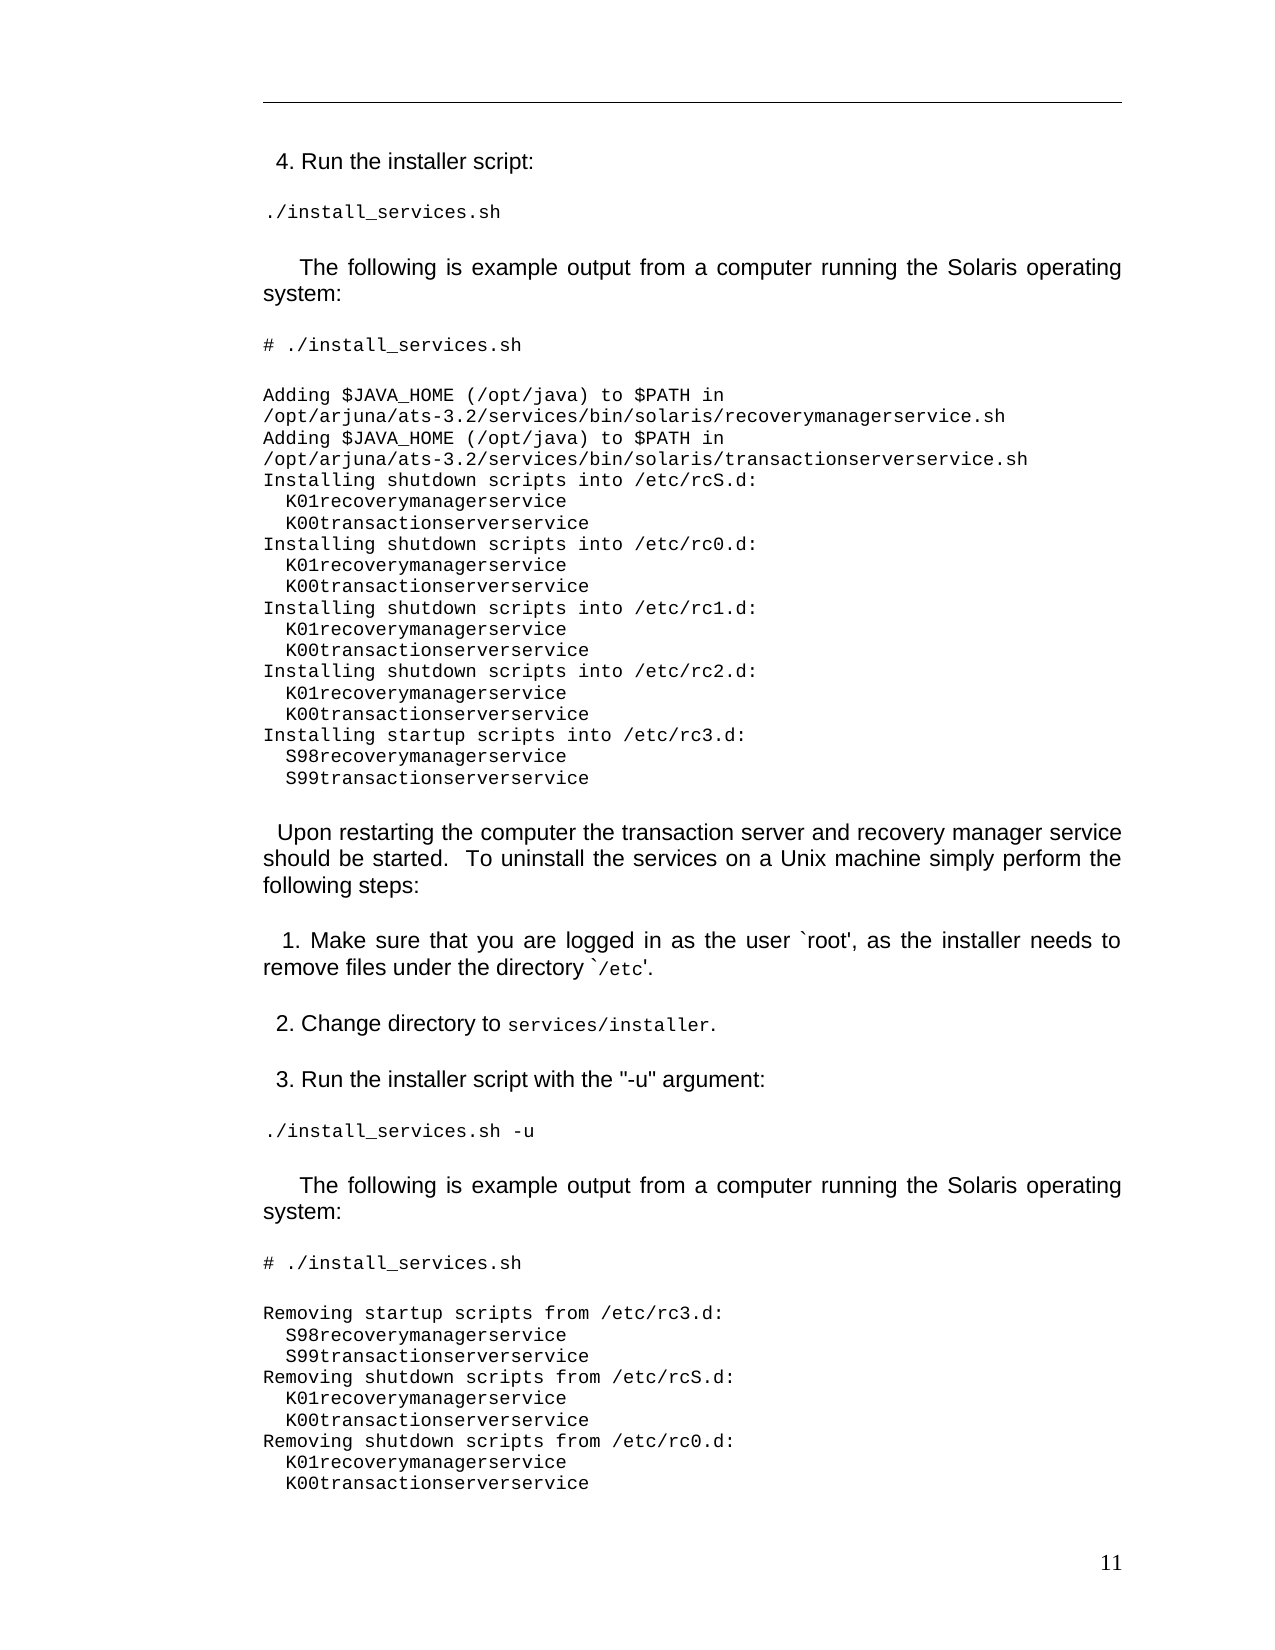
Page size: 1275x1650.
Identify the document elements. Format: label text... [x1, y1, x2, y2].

text Adding $JAVA_HOME (/opt/java) to $PATH in /opt/arjuna/ats-3.2/services/bin/solaris/recoverymanagerservice.sh Adding $JAVA_HOME (/opt/java) to $PATH in /opt/arjuna/ats-3.2/services/bin/solaris/transactionserverservice.sh Installing shutdown scripts into /etc/rcS.d: K01recoverymanagerservice K00transactionserverservice Installing shutdown scripts into /etc/rc0.d: K01recoverymanagerservice K00transactionserverservice Installing shutdown scripts into /etc/rc1.d: K01recoverymanagerservice K00transactionserverservice Installing shutdown scripts into /etc/rc2.d: K01recoverymanagerservice K00transactionserverservice Installing startup scripts into /etc/rc3.d: S98recoverymanagerservice S99transactionserverservice [263, 386, 1122, 790]
text # ./install_services.sh [263, 1254, 1122, 1275]
text 1. Make sure that you are logged in as the user `root', as the installer needs to remove files under the directory `/etc'. [263, 927, 1122, 981]
text The following is example output from a computer running the Solaris operating system: [263, 1172, 1122, 1224]
text ./install_services.sh -u [263, 1121, 1122, 1143]
text 2. Change directory to services/installer. [263, 1010, 1122, 1037]
text Upon restarting the computer the transaction server and recovery manager service should be started. To uninstall the services on a Unix machine simply perform the following steps: [263, 819, 1122, 898]
text 3. Run the installer script with the "-u" argument: [263, 1066, 1122, 1092]
text The following is example output from a computer running the Solaris operating system: [263, 254, 1122, 306]
text 4. Run the installer script: [263, 148, 1122, 174]
text Removing startup scripts from /etc/rc3.d: S98recoverymanagerservice S99transactionserverservice Removing shutdown scripts from /etc/rcS.d: K01recoverymanagerservice K00transactionserverservice Removing shutdown scripts from /etc/rc0.d: K01recoverymanagerservice K00transactionserverservice [263, 1304, 1122, 1495]
text # ./install_services.sh [263, 336, 1122, 357]
text ./install_services.sh [263, 203, 1122, 224]
